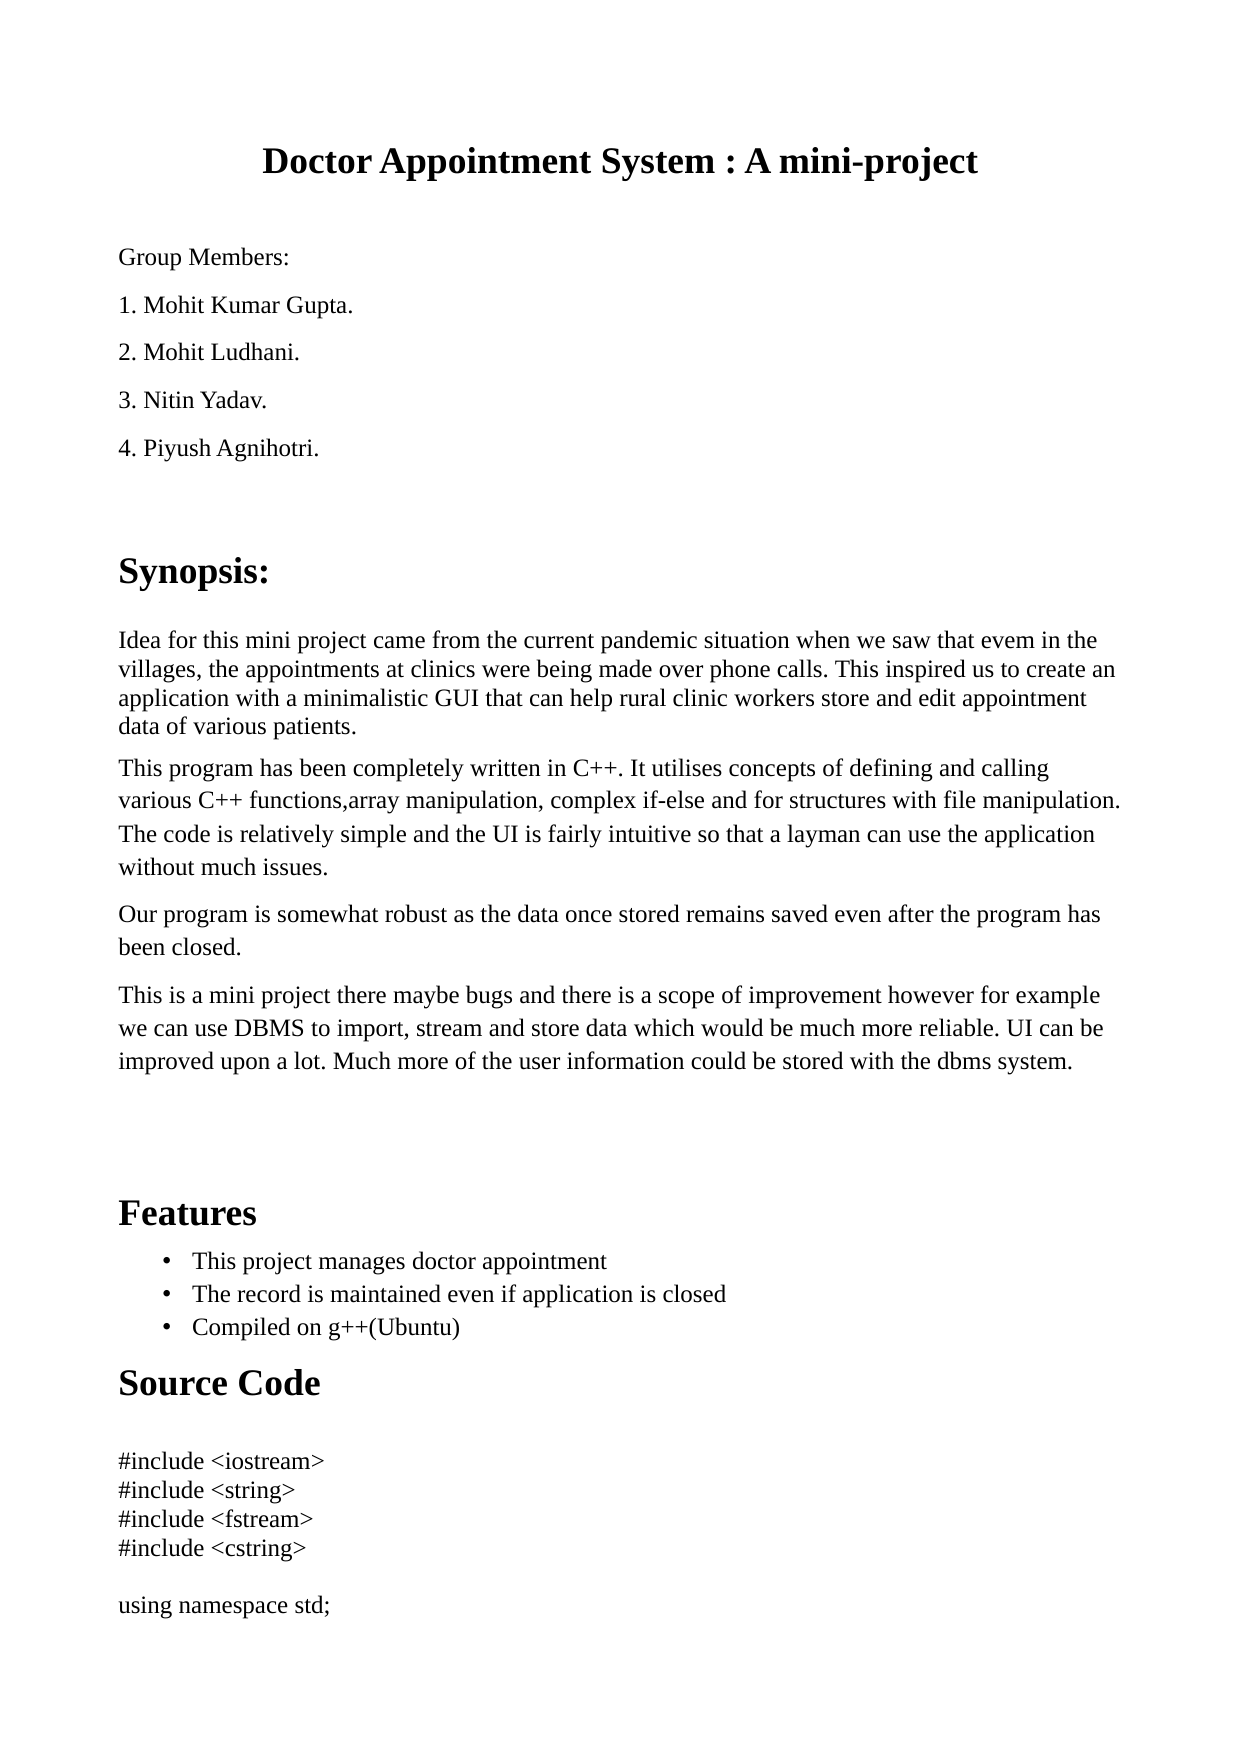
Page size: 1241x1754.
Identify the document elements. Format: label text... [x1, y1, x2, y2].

subtitle Idea for this mini project came from the current pandemic situation when we saw that evem in the villages, the appointments at clinics were being made over phone calls. This inspired us to create an application with a minimalistic GUI that can help rural clinic workers store and edit appointment data of various patients. [118, 625, 1122, 740]
list Compiled on g++(Ubuntu) [162, 1312, 1122, 1341]
subtitle Features [118, 1191, 1122, 1234]
subtitle Doctor Appointment System : A mini-project [118, 139, 1122, 182]
text Our program is somewhat robust as the data once stored remains saved even after the program has been closed. [118, 899, 1122, 961]
text 3. Nitin Yadav. [118, 385, 1122, 414]
text 2. Mohit Ludhani. [118, 337, 1122, 366]
text #include <string> [118, 1475, 1122, 1504]
text #include <cstring> [118, 1533, 1122, 1561]
list This project manages doctor appointment [162, 1246, 1122, 1275]
subtitle Synopsis: [118, 549, 1122, 592]
text 4. Piyush Agnihotri. [118, 433, 1122, 461]
text Source Code [118, 1360, 1122, 1403]
list The record is maintained even if application is closed [162, 1279, 1122, 1308]
text 1. Mohit Kumar Gupta. [118, 290, 1122, 318]
text #include <fstream> [118, 1504, 1122, 1533]
text using namespace std; [118, 1590, 1122, 1619]
text This program has been completely written in C++. It utilises concepts of defining and calling various C++ functions,array manipulation, complex if-else and for structures with file manipulation. The code is relatively simple and the UI is fairly intuitive so that a layman can use the application without much issues. [118, 753, 1122, 880]
text This is a mini project there maybe bugs and there is a scope of improvement however for example we can use DBMS to import, stream and store data which would be much more reliable. UI can be improved upon a lot. Much more of the user information could be stored with the dbms system. [118, 980, 1122, 1075]
text Group Members: [118, 242, 1122, 271]
text #include <iostream> [118, 1446, 1122, 1475]
